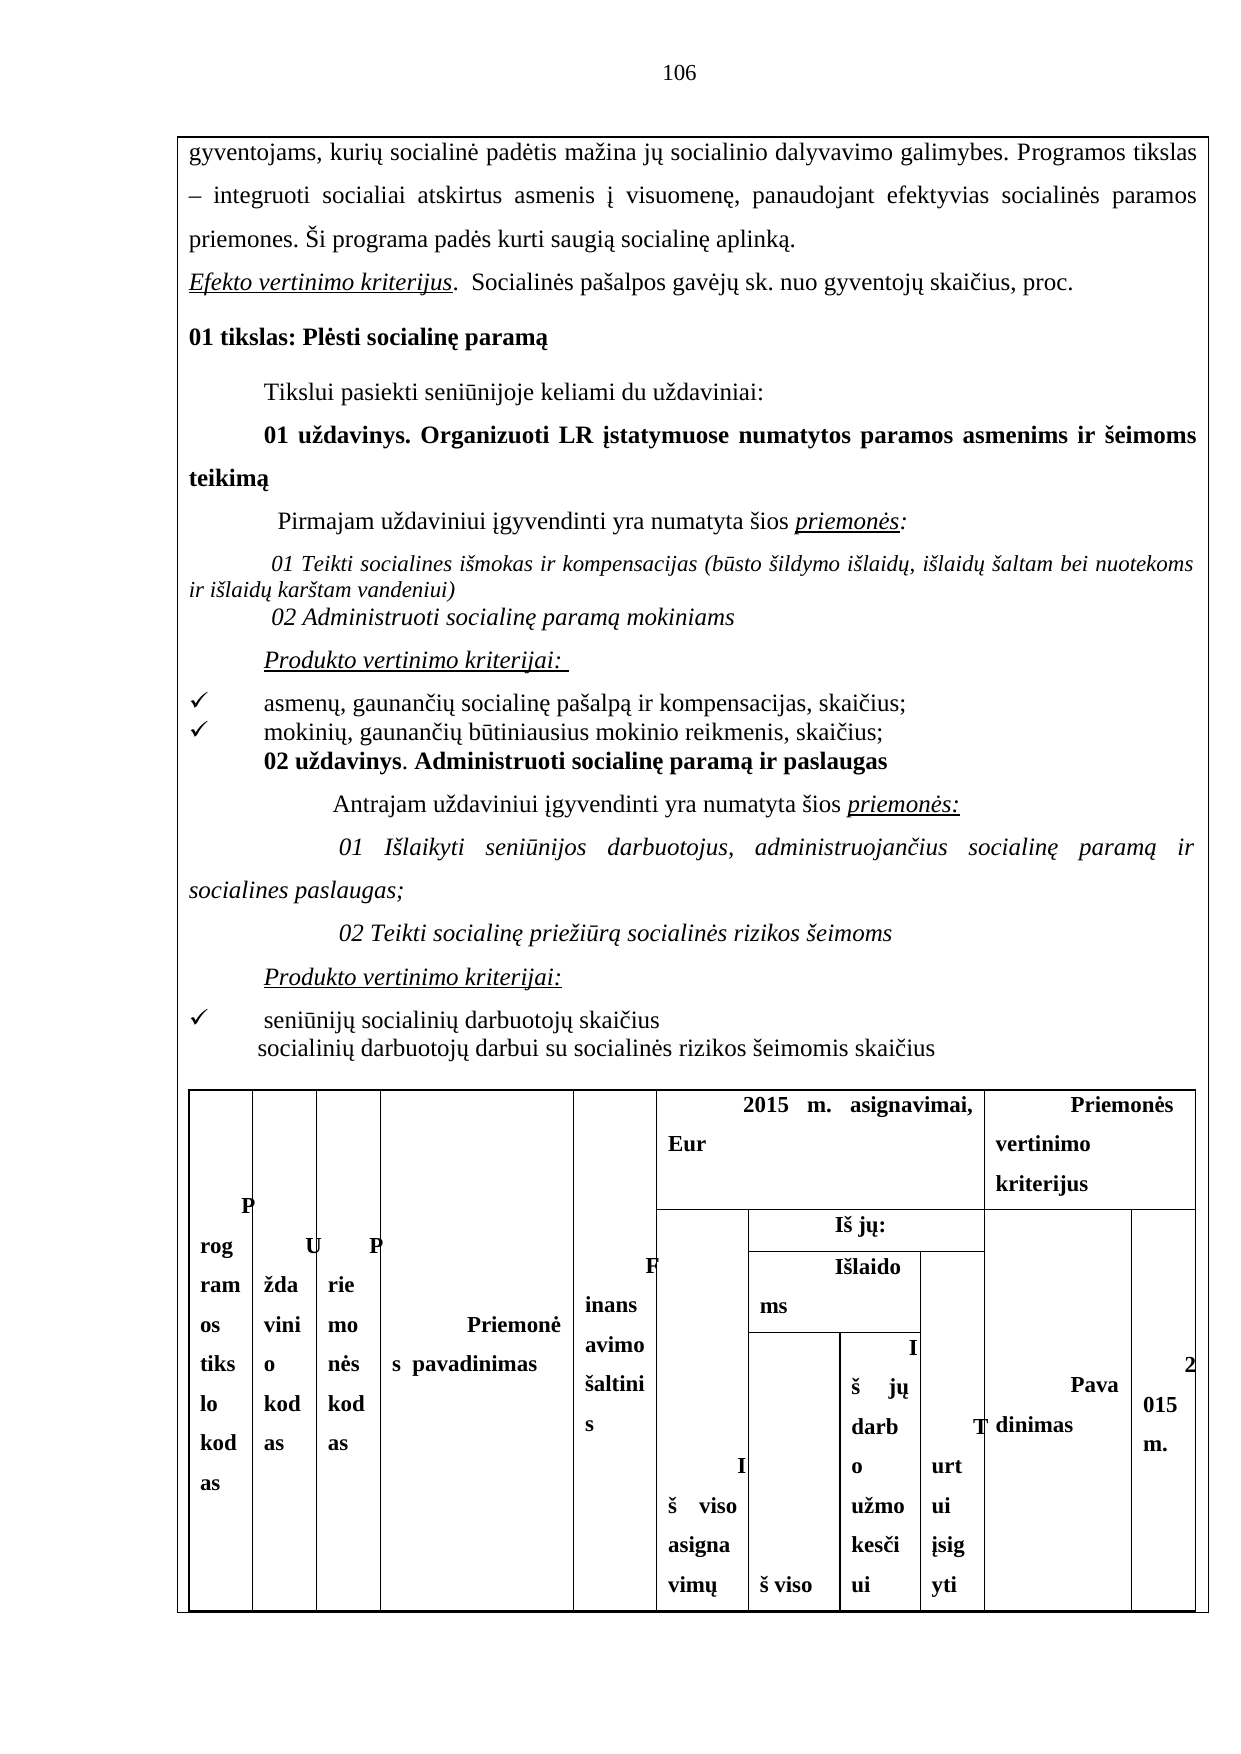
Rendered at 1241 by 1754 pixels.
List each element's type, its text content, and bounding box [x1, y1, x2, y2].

table_cell Pavadinimas [985, 1210, 1131, 1610]
table_header Finansavimo šaltinis [574, 1091, 656, 1610]
table_cell gyventojams, kurių socialinė padėtis mažina jų socialinio dalyvavimo galimybes. Programos tikslas – integruoti socialiai atskirtus asmenis į visuomenę, panaudojant efektyvias socialinės paramos priemones. Ši programa padės kurti saugią socialinę aplinką. Efekto vertinimo kriterijus. Socialinės pašalpos gavėjų sk. nuo gyventojų skaičius, proc. 01 tikslas: Plėsti socialinę paramą Tikslui pasiekti seniūnijoje keliami du uždaviniai: 01 uždavinys. Organizuoti LR įstatymuose numatytos paramos asmenims ir šeimoms teikimą Pirmajam uždaviniui įgyvendinti yra numatyta šios priemonės: 01 Teikti socialines išmokas ir kompensacijas (būsto šildymo išlaidų, išlaidų šaltam bei nuotekoms ir išlaidų karštam vandeniui) 02 Administruoti socialinę paramą mokiniams Produkto vertinimo kriterijai:  asmenų, gaunančių socialinę pašalpą ir kompensacijas, skaičius;  mokinių, gaunančių būtiniausius mokinio reikmenis, skaičius; 02 uždavinys. Administruoti socialinę paramą ir paslaugas Antrajam uždaviniui įgyvendinti yra numatyta šios priemonės: 01 Išlaikyti seniūnijos darbuotojus, administruojančius socialinę paramą ir socialines paslaugas; 02 Teikti socialinę priežiūrą socialinės rizikos šeimoms Produkto vertinimo kriterijai:  seniūnijų socialinių darbuotojų skaičius socialinių darbuotojų darbui su socialinės rizikos šeimomis skaičius [178, 138, 1208, 1612]
table_cell Iš viso asignavimų [657, 1210, 748, 1610]
table_cell Išlaidoms [749, 1252, 920, 1332]
table_header Programos tikslo kodas [190, 1091, 252, 1610]
table_header Priemonės pavadinimas [381, 1091, 573, 1610]
table_cell Iš jų darbo užmokesčiui [841, 1333, 920, 1610]
table_header Priemonės kodas [317, 1091, 380, 1610]
table_cell Turtui įsigyti [921, 1252, 984, 1610]
table_header Priemonės vertinimo kriterijus [985, 1091, 1195, 1209]
table_cell š viso [749, 1333, 839, 1610]
table_header Uždavinio kodas [253, 1091, 316, 1610]
table_header 2015 m. asignavimai, Eur [657, 1091, 984, 1209]
table_cell 2015 m. [1132, 1210, 1195, 1610]
table_cell Iš jų: [749, 1210, 984, 1251]
